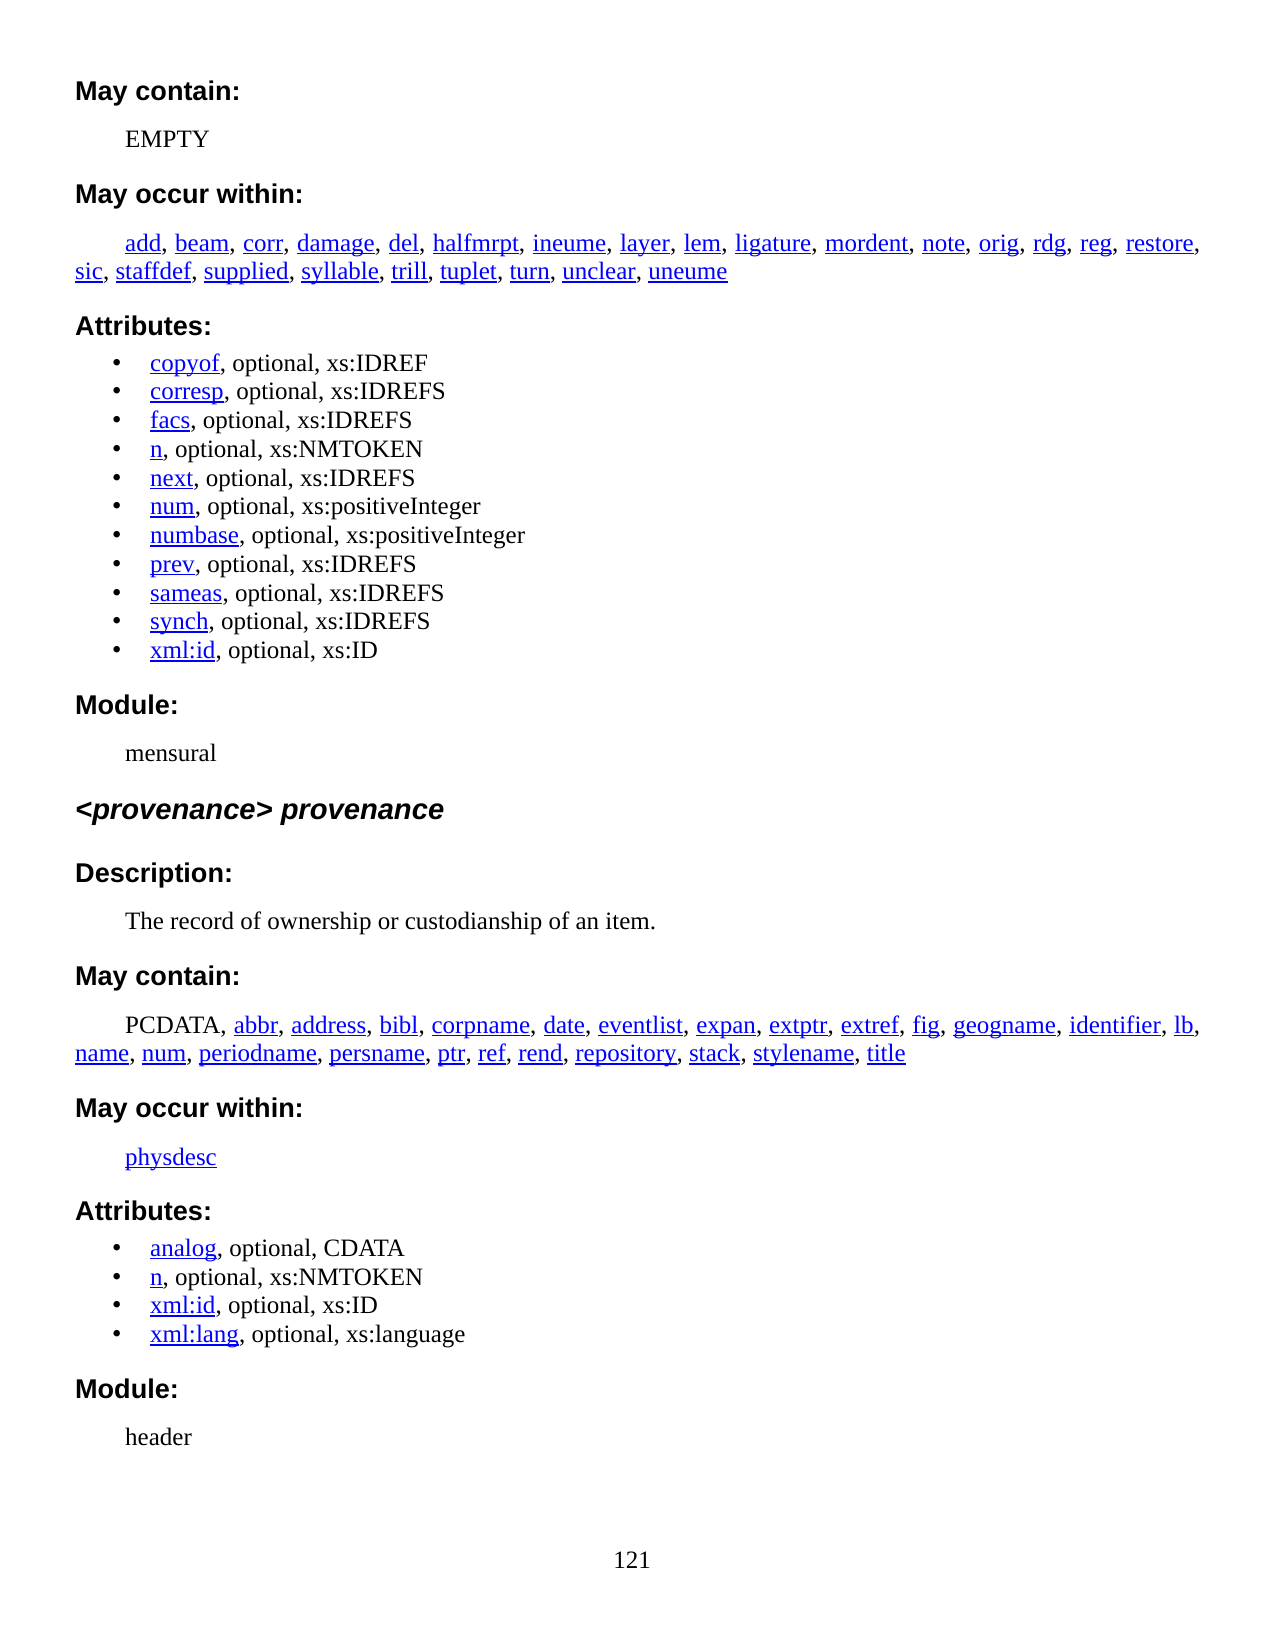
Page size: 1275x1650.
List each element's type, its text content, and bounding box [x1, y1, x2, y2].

list xml:id, optional, xs:ID [112, 1290, 1200, 1319]
subtitle May contain: [75, 960, 1200, 991]
text header [75, 1422, 1200, 1451]
list xml:id, optional, xs:ID [112, 635, 1200, 664]
subtitle May contain: [75, 75, 1200, 106]
subtitle Module: [75, 1373, 1200, 1404]
subtitle <provenance> provenance [75, 792, 1200, 826]
text EMPTY [75, 124, 1200, 153]
list facs, optional, xs:IDREFS [112, 405, 1200, 434]
text physdesc [75, 1142, 1200, 1170]
list corresp, optional, xs:IDREFS [112, 376, 1200, 405]
list prev, optional, xs:IDREFS [112, 549, 1200, 578]
subtitle Module: [75, 689, 1200, 720]
list next, optional, xs:IDREFS [112, 463, 1200, 491]
text mensural [75, 738, 1200, 767]
subtitle Attributes: [75, 310, 1200, 341]
subtitle May occur within: [75, 1092, 1200, 1123]
list n, optional, xs:NMTOKEN [112, 1262, 1200, 1290]
list analog, optional, CDATA [112, 1233, 1200, 1262]
subtitle May occur within: [75, 178, 1200, 209]
list synch, optional, xs:IDREFS [112, 606, 1200, 635]
list xml:lang, optional, xs:language [112, 1319, 1200, 1348]
text PCDATA, abbr, address, bibl, corpname, date, eventlist, expan, extptr, extref, fig, geogname, identifier, lb, name, num, periodname, persname, ptr, ref, rend, repository, stack, stylename, title [75, 1010, 1200, 1067]
text The record of ownership or custodianship of an item. [75, 906, 1200, 935]
list num, optional, xs:positiveInteger [112, 491, 1200, 520]
text add, beam, corr, damage, del, halfmrpt, ineume, layer, lem, ligature, mordent, note, orig, rdg, reg, restore, sic, staffdef, supplied, syllable, trill, tuplet, turn, unclear, uneume [75, 228, 1200, 285]
list copyof, optional, xs:IDREF [112, 348, 1200, 376]
list numbase, optional, xs:positiveInteger [112, 520, 1200, 549]
list sameas, optional, xs:IDREFS [112, 578, 1200, 606]
subtitle Attributes: [75, 1195, 1200, 1227]
list n, optional, xs:NMTOKEN [112, 434, 1200, 463]
subtitle Description: [75, 857, 1200, 888]
